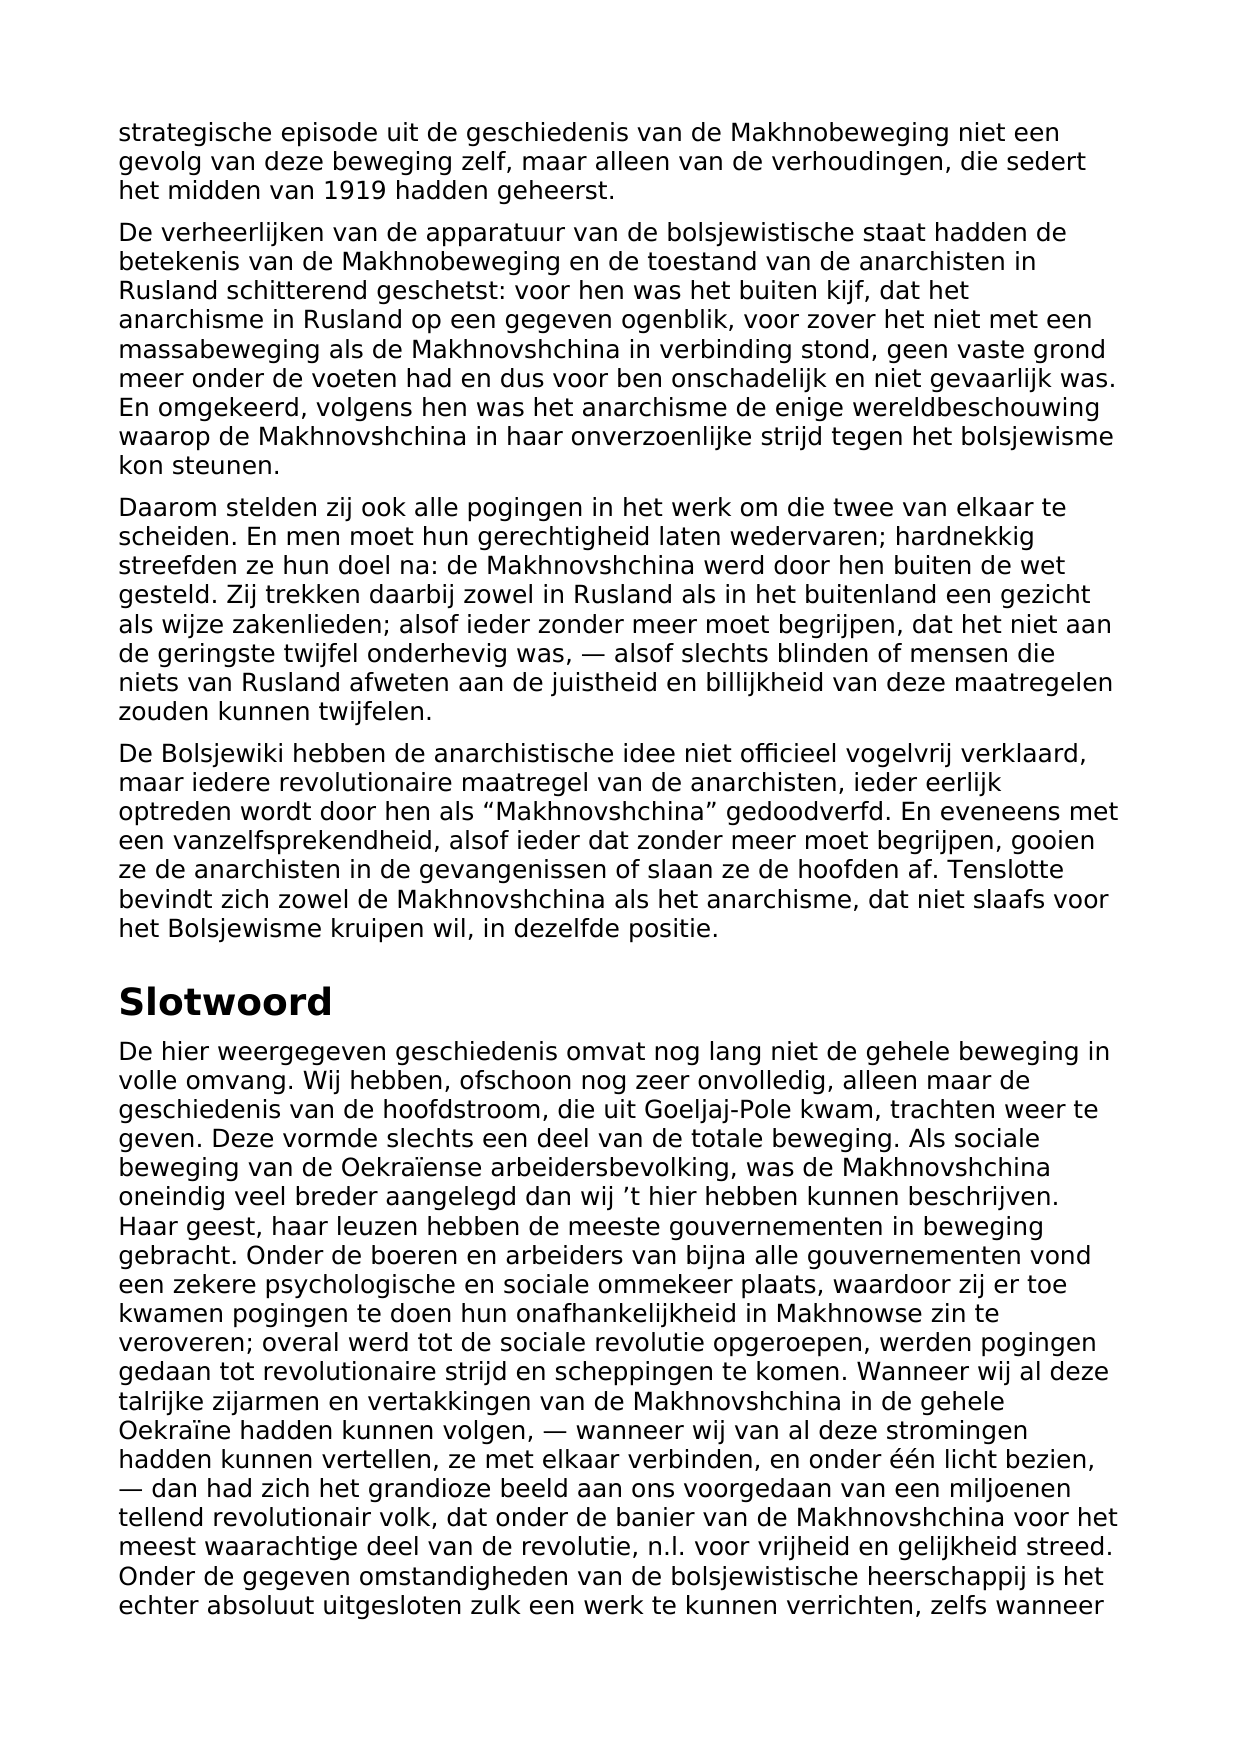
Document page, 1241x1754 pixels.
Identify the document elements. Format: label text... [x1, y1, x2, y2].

subtitle Slotwoord [118, 981, 1122, 1024]
text De hier weergegeven geschiedenis omvat nog lang niet de gehele beweging in volle omvang. Wij hebben, ofschoon nog zeer onvolledig, alleen maar de geschiedenis van de hoofdstroom, die uit Goeljaj-Pole kwam, trachten weer te geven. Deze vormde slechts een deel van de totale beweging. Als sociale beweging van de Oekraïense arbeidersbevolking, was de Makhnovshchina oneindig veel breder aangelegd dan wij ’t hier hebben kunnen beschrijven. Haar geest, haar leuzen hebben de meeste gouvernementen in beweging gebracht. Onder de boeren en arbeiders van bijna alle gouvernementen vond een zekere psychologische en sociale ommekeer plaats, waardoor zij er toe kwamen pogingen te doen hun onafhankelijkheid in Makhnowse zin te veroveren; overal werd tot de sociale revolutie opgeroepen, werden pogingen gedaan tot revolutionaire strijd en scheppingen te komen. Wanneer wij al deze talrijke zijarmen en vertakkingen van de Makhnovshchina in de gehele Oekraïne hadden kunnen volgen, — wanneer wij van al deze stromingen hadden kunnen vertellen, ze met elkaar verbinden, en onder één licht bezien, — dan had zich het grandioze beeld aan ons voorgedaan van een miljoenen tellend revolutionair volk, dat onder de banier van de Makhnovshchina voor het meest waarachtige deel van de revolutie, n.l. voor vrijheid en gelijkheid streed. Onder de gegeven omstandigheden van de bolsjewistische heerschappij is het echter absoluut uitgesloten zulk een werk te kunnen verrichten, zelfs wanneer [118, 1037, 1122, 1620]
text De Bolsjewiki hebben de anarchistische idee niet officieel vogelvrij verklaard, maar iedere revolutionaire maatregel van de anarchisten, ieder eerlijk optreden wordt door hen als “Makhnovshchina” gedoodverfd. En eveneens met een vanzelfsprekendheid, alsof ieder dat zonder meer moet begrijpen, gooien ze de anarchisten in de gevangenissen of slaan ze de hoofden af. Tenslotte bevindt zich zowel de Makhnovshchina als het anarchisme, dat niet slaafs voor het Bolsjewisme kruipen wil, in dezelfde positie. [118, 739, 1122, 943]
text Daarom stelden zij ook alle pogingen in het werk om die twee van elkaar te scheiden. En men moet hun gerechtigheid laten wedervaren; hardnekkig streefden ze hun doel na: de Makhnovshchina werd door hen buiten de wet gesteld. Zij trekken daarbij zowel in Rusland als in het buitenland een gezicht als wijze zakenlieden; alsof ieder zonder meer moet begrijpen, dat het niet aan de geringste twijfel onderhevig was, — alsof slechts blinden of mensen die niets van Rusland afweten aan de juistheid en billijkheid van deze maatregelen zouden kunnen twijfelen. [118, 493, 1122, 726]
text De verheerlijken van de apparatuur van de bolsjewistische staat hadden de betekenis van de Makhnobeweging en de toestand van de anarchisten in Rusland schitterend geschetst: voor hen was het buiten kijf, dat het anarchisme in Rusland op een gegeven ogenblik, voor zover het niet met een massabeweging als de Makhnovshchina in verbinding stond, geen vaste grond meer onder de voeten had en dus voor ben onschadelijk en niet gevaarlijk was. En omgekeerd, volgens hen was het anarchisme de enige wereldbeschouwing waarop de Makhnovshchina in haar onverzoenlijke strijd tegen het bolsjewisme kon steunen. [118, 218, 1122, 481]
text strategische episode uit de geschiedenis van de Makhnobeweging niet een gevolg van deze beweging zelf, maar alleen van de verhoudingen, die sedert het midden van 1919 hadden geheerst. [118, 118, 1122, 206]
